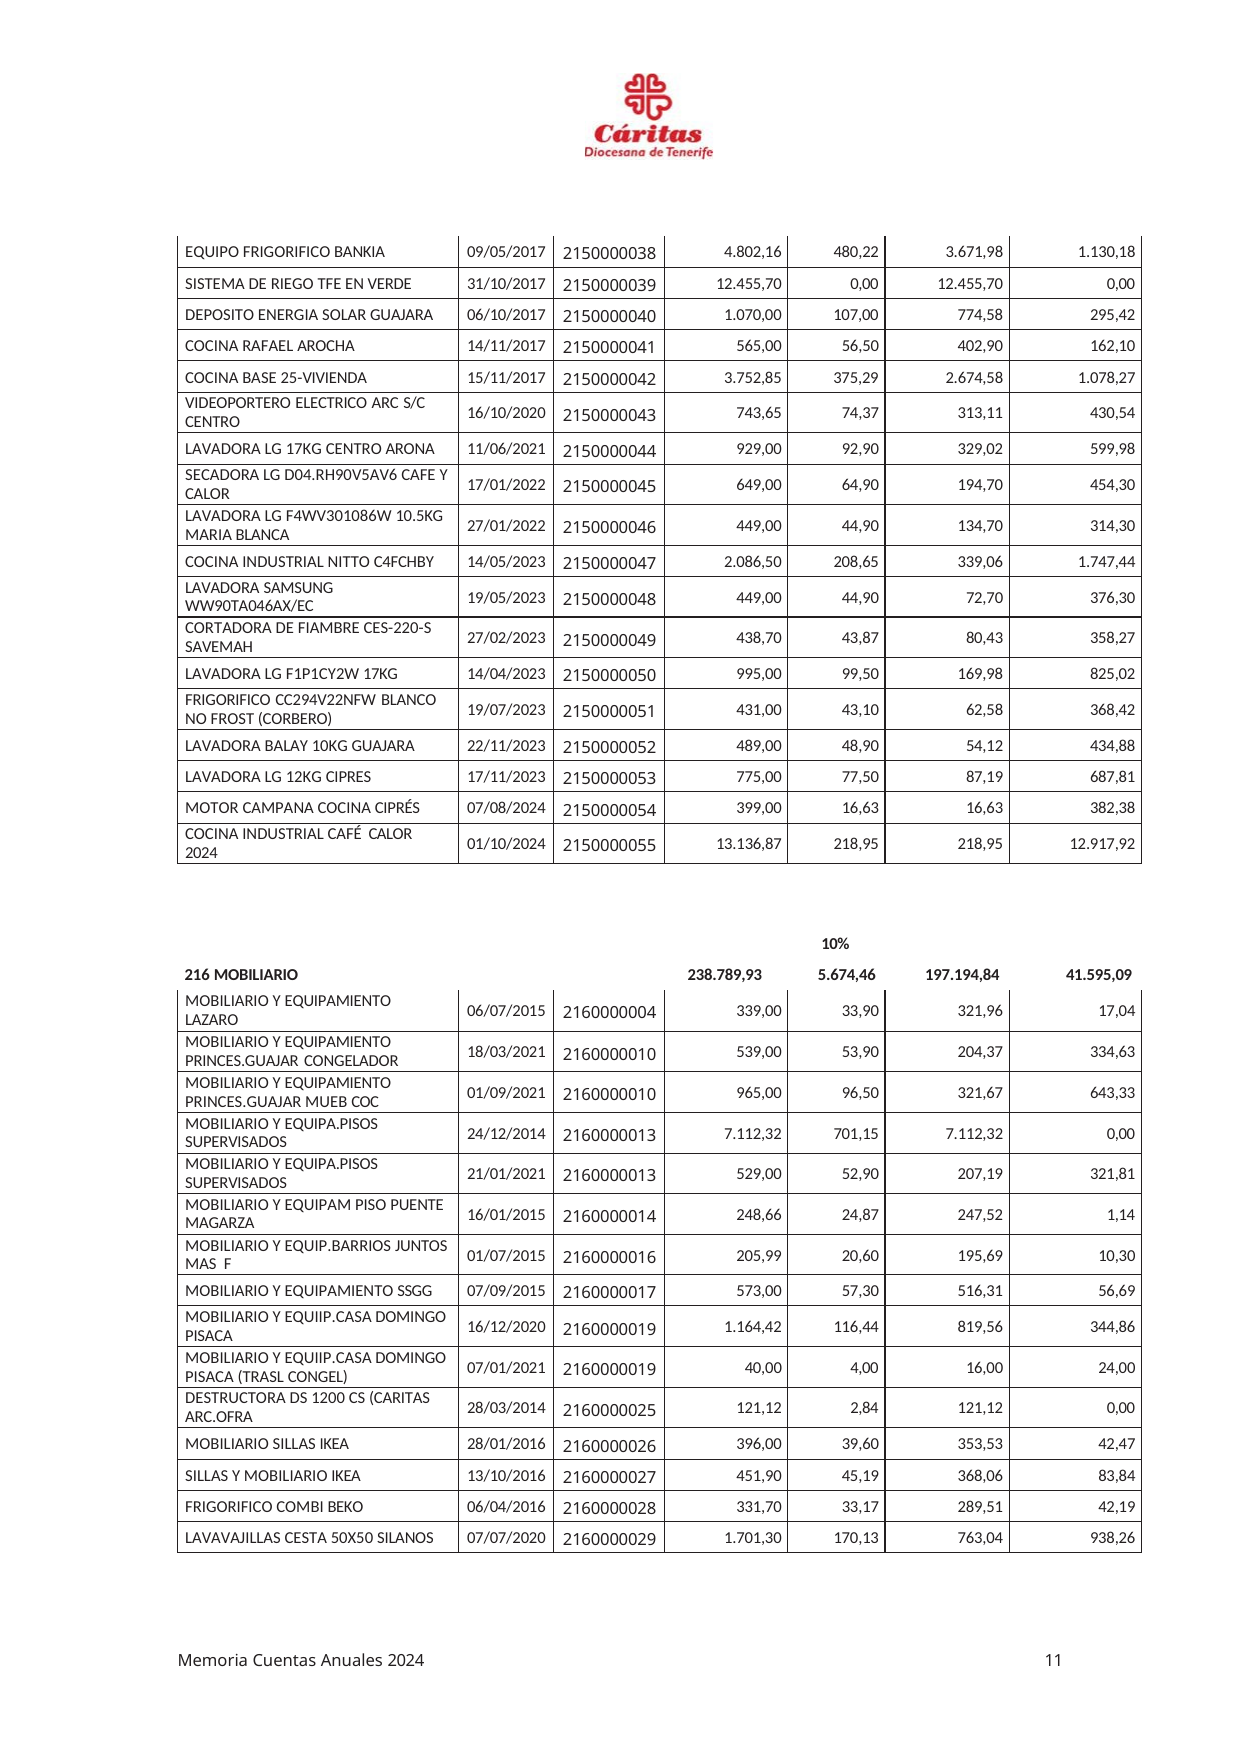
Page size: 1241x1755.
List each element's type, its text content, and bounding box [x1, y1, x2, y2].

table_cell 17/01/2022 [459, 465, 553, 504]
table_cell 825,02 [1010, 658, 1141, 688]
table_cell 12.917,92 [1010, 824, 1141, 863]
table_cell 248,66 [665, 1194, 787, 1234]
table_cell 516,31 [886, 1275, 1009, 1305]
table_cell 56,50 [788, 330, 884, 360]
table_cell 14/05/2023 [459, 546, 553, 576]
table_cell 313,11 [886, 393, 1009, 432]
table_cell 43,10 [788, 689, 884, 729]
table_cell 314,30 [1010, 505, 1141, 544]
table_header 06/07/2015 [459, 990, 553, 1031]
table_cell 48,90 [788, 730, 884, 760]
table_cell SECADORA LG D04.RH90V5AV6 CAFE Y CALOR [178, 465, 458, 504]
table_cell 2160000026 [554, 1428, 664, 1458]
table_cell 07/08/2024 [459, 792, 553, 822]
table_cell MOTOR CAMPANA COCINA CIPRÉS [178, 792, 458, 822]
table_cell MOBILIARIO Y EQUIPA.PISOS SUPERVISADOS [178, 1113, 458, 1152]
table_cell MOBILIARIO Y EQUIIP.CASA DOMINGO PISACA (TRASL CONGEL) [178, 1347, 458, 1387]
table_cell 454,30 [1010, 465, 1141, 504]
table_cell 22/11/2023 [459, 730, 553, 760]
table_cell 687,81 [1010, 761, 1141, 791]
table_cell 289,51 [886, 1491, 1009, 1521]
table_cell 33,17 [788, 1491, 884, 1521]
table_cell 2160000016 [554, 1235, 664, 1274]
table_cell 40,00 [665, 1347, 787, 1387]
table_header 339,00 [665, 990, 787, 1031]
table_cell 24,00 [1010, 1347, 1141, 1387]
table_cell 1.747,44 [1010, 546, 1141, 576]
table_header 17,04 [1010, 990, 1141, 1031]
table_cell 31/10/2017 [459, 268, 553, 298]
table_cell 449,00 [665, 505, 787, 544]
table_cell 434,88 [1010, 730, 1141, 760]
table_cell 938,26 [1010, 1522, 1141, 1552]
table_cell 194,70 [886, 465, 1009, 504]
table_cell 116,44 [788, 1306, 884, 1346]
table_cell COCINA RAFAEL AROCHA [178, 330, 458, 360]
table_cell 57,30 [788, 1275, 884, 1305]
table_cell 20,60 [788, 1235, 884, 1274]
table_cell 134,70 [886, 505, 1009, 544]
table_cell 14/11/2017 [459, 330, 553, 360]
table_cell 1.701,30 [665, 1522, 787, 1552]
table_cell 18/03/2021 [459, 1032, 553, 1071]
table_cell 2160000014 [554, 1194, 664, 1234]
table_header 480,22 [788, 236, 884, 267]
table_cell MOBILIARIO Y EQUIPAMIENTO SSGG [178, 1275, 458, 1305]
table_cell 99,50 [788, 658, 884, 688]
table_cell 06/10/2017 [459, 299, 553, 329]
table_cell 19/07/2023 [459, 689, 553, 729]
table_cell 24,87 [788, 1194, 884, 1234]
table_cell 489,00 [665, 730, 787, 760]
table_cell 0,00 [1010, 1388, 1141, 1427]
table_cell MOBILIARIO SILLAS IKEA [178, 1428, 458, 1458]
table_cell 1,14 [1010, 1194, 1141, 1234]
table_header 33,90 [788, 990, 884, 1031]
table_cell 87,19 [886, 761, 1009, 791]
table_cell 92,90 [788, 433, 884, 463]
table_cell 2150000043 [554, 393, 664, 432]
table_cell 334,63 [1010, 1032, 1141, 1071]
table_cell 2160000025 [554, 1388, 664, 1427]
table_cell 0,00 [1010, 268, 1141, 298]
table_cell 353,53 [886, 1428, 1009, 1458]
table_cell 539,00 [665, 1032, 787, 1071]
table_cell 16/10/2020 [459, 393, 553, 432]
table_cell 07/09/2015 [459, 1275, 553, 1305]
table_cell 43,87 [788, 618, 884, 657]
table_cell 599,98 [1010, 433, 1141, 463]
table_cell 1.070,00 [665, 299, 787, 329]
table_cell 204,37 [886, 1032, 1009, 1071]
table_cell 329,02 [886, 433, 1009, 463]
table_cell 2150000044 [554, 433, 664, 463]
table_cell CORTADORA DE FIAMBRE CES-220-S SAVEMAH [178, 618, 458, 657]
table_cell 995,00 [665, 658, 787, 688]
table_cell 13.136,87 [665, 824, 787, 863]
table_cell 121,12 [886, 1388, 1009, 1427]
table_cell 431,00 [665, 689, 787, 729]
table_cell 195,69 [886, 1235, 1009, 1274]
table_cell 2160000010 [554, 1072, 664, 1112]
table_cell 01/07/2015 [459, 1235, 553, 1274]
table_cell 344,86 [1010, 1306, 1141, 1346]
table_cell 1.078,27 [1010, 361, 1141, 392]
table_cell 430,54 [1010, 393, 1141, 432]
table_cell 763,04 [886, 1522, 1009, 1552]
table_cell 14/04/2023 [459, 658, 553, 688]
table_cell 12.455,70 [886, 268, 1009, 298]
table_cell COCINA INDUSTRIAL CAFÉ CALOR 2024 [178, 824, 458, 863]
table_cell LAVADORA LG F1P1CY2W 17KG [178, 658, 458, 688]
table_cell 2.674,58 [886, 361, 1009, 392]
text 10% [821, 933, 1226, 954]
table_cell 16/01/2015 [459, 1194, 553, 1234]
table_cell 16,00 [886, 1347, 1009, 1387]
table_cell 06/04/2016 [459, 1491, 553, 1521]
table_cell 45,19 [788, 1460, 884, 1489]
table_cell 965,00 [665, 1072, 787, 1112]
table_header 1.130,18 [1010, 236, 1141, 267]
table_cell 77,50 [788, 761, 884, 791]
table_cell MOBILIARIO Y EQUIP.BARRIOS JUNTOS MAS F [178, 1235, 458, 1274]
table_cell MOBILIARIO Y EQUIPAM PISO PUENTE MAGARZA [178, 1194, 458, 1234]
table_cell 774,58 [886, 299, 1009, 329]
table_cell 2150000055 [554, 824, 664, 863]
table_cell 321,67 [886, 1072, 1009, 1112]
table_cell MOBILIARIO Y EQUIPAMIENTO PRINCES.GUAJAR MUEB COC [178, 1072, 458, 1112]
table_cell 44,90 [788, 505, 884, 544]
table_cell 83,84 [1010, 1460, 1141, 1489]
table_cell LAVADORA BALAY 10KG GUAJARA [178, 730, 458, 760]
table_cell 2160000028 [554, 1491, 664, 1521]
table_cell 13/10/2016 [459, 1460, 553, 1489]
table_cell 2160000010 [554, 1032, 664, 1071]
table_cell SILLAS Y MOBILIARIO IKEA [178, 1460, 458, 1489]
table_cell 3.752,85 [665, 361, 787, 392]
table_cell LAVADORA SAMSUNG WW90TA046AX/EC [178, 577, 458, 616]
table_header 2160000004 [554, 990, 664, 1031]
table_cell 16,63 [788, 792, 884, 822]
table_cell 7.112,32 [665, 1113, 787, 1152]
table_cell 16/12/2020 [459, 1306, 553, 1346]
table_cell 643,33 [1010, 1072, 1141, 1112]
table_cell 2160000019 [554, 1306, 664, 1346]
table_cell 396,00 [665, 1428, 787, 1458]
table_header EQUIPO FRIGORIFICO BANKIA [178, 236, 458, 267]
table_cell 449,00 [665, 577, 787, 616]
table_cell 96,50 [788, 1072, 884, 1112]
table_cell 42,19 [1010, 1491, 1141, 1521]
table_cell 2160000019 [554, 1347, 664, 1387]
table_header 4.802,16 [665, 236, 787, 267]
table_cell 121,12 [665, 1388, 787, 1427]
table_cell FRIGORIFICO CC294V22NFW BLANCO NO FROST (CORBERO) [178, 689, 458, 729]
table_cell 53,90 [788, 1032, 884, 1071]
table_cell 819,56 [886, 1306, 1009, 1346]
table_cell 358,27 [1010, 618, 1141, 657]
table_cell 399,00 [665, 792, 787, 822]
table_header MOBILIARIO Y EQUIPAMIENTO LAZARO [178, 990, 458, 1031]
table_cell DESTRUCTORA DS 1200 CS (CARITAS ARC.OFRA [178, 1388, 458, 1427]
table_cell COCINA INDUSTRIAL NITTO C4FCHBY [178, 546, 458, 576]
table_cell FRIGORIFICO COMBI BEKO [178, 1491, 458, 1521]
table_cell 2150000052 [554, 730, 664, 760]
table_cell 17/11/2023 [459, 761, 553, 791]
table_cell 169,98 [886, 658, 1009, 688]
table_cell COCINA BASE 25-VIVIENDA [178, 361, 458, 392]
table_cell MOBILIARIO Y EQUIIP.CASA DOMINGO PISACA [178, 1306, 458, 1346]
table_cell 2160000013 [554, 1154, 664, 1193]
table_cell 375,29 [788, 361, 884, 392]
table_cell 2150000050 [554, 658, 664, 688]
table_cell 321,81 [1010, 1154, 1141, 1193]
table_cell 775,00 [665, 761, 787, 791]
table_cell 2150000045 [554, 465, 664, 504]
table_cell 2150000040 [554, 299, 664, 329]
table_cell 4,00 [788, 1347, 884, 1387]
table_header 2150000038 [554, 236, 664, 267]
table_header 09/05/2017 [459, 236, 553, 267]
table_cell 2150000042 [554, 361, 664, 392]
table_cell 170,13 [788, 1522, 884, 1552]
table_cell 402,90 [886, 330, 1009, 360]
table_cell 0,00 [788, 268, 884, 298]
table_cell 929,00 [665, 433, 787, 463]
table_cell 2150000041 [554, 330, 664, 360]
table_cell 2150000054 [554, 792, 664, 822]
table_cell LAVADORA LG 12KG CIPRES [178, 761, 458, 791]
table_cell 743,65 [665, 393, 787, 432]
table_cell 529,00 [665, 1154, 787, 1193]
table_cell 80,43 [886, 618, 1009, 657]
table_cell 39,60 [788, 1428, 884, 1458]
table_cell DEPOSITO ENERGIA SOLAR GUAJARA [178, 299, 458, 329]
table_cell LAVADORA LG 17KG CENTRO ARONA [178, 433, 458, 463]
table_cell 376,30 [1010, 577, 1141, 616]
table_cell MOBILIARIO Y EQUIPA.PISOS SUPERVISADOS [178, 1154, 458, 1193]
table_cell 01/09/2021 [459, 1072, 553, 1112]
table_cell 72,70 [886, 577, 1009, 616]
table_cell 56,69 [1010, 1275, 1141, 1305]
table_cell 52,90 [788, 1154, 884, 1193]
table_header 321,96 [886, 990, 1009, 1031]
table_cell 11/06/2021 [459, 433, 553, 463]
table_cell 2150000053 [554, 761, 664, 791]
table_cell 649,00 [665, 465, 787, 504]
table_cell 339,06 [886, 546, 1009, 576]
table_cell 2160000013 [554, 1113, 664, 1152]
table_cell 2150000048 [554, 577, 664, 616]
table_cell 2160000027 [554, 1460, 664, 1489]
table_cell 44,90 [788, 577, 884, 616]
table_cell 42,47 [1010, 1428, 1141, 1458]
table_cell 01/10/2024 [459, 824, 553, 863]
table_cell 162,10 [1010, 330, 1141, 360]
table_cell 2150000046 [554, 505, 664, 544]
table_cell 2150000047 [554, 546, 664, 576]
table_cell 2,84 [788, 1388, 884, 1427]
table_cell 28/03/2014 [459, 1388, 553, 1427]
table_cell 218,95 [788, 824, 884, 863]
table_cell 07/01/2021 [459, 1347, 553, 1387]
table_cell 19/05/2023 [459, 577, 553, 616]
table_cell 565,00 [665, 330, 787, 360]
table_cell 331,70 [665, 1491, 787, 1521]
table_cell 2160000029 [554, 1522, 664, 1552]
table_cell 573,00 [665, 1275, 787, 1305]
table_cell 07/07/2020 [459, 1522, 553, 1552]
table_cell 701,15 [788, 1113, 884, 1152]
text 216 MOBILIARIO 238.789,93 5.674,46 197.194,84 41.595,09 [184, 964, 1226, 985]
table_cell VIDEOPORTERO ELECTRICO ARC S/C CENTRO [178, 393, 458, 432]
table_cell 15/11/2017 [459, 361, 553, 392]
table_cell 218,95 [886, 824, 1009, 863]
table_cell SISTEMA DE RIEGO TFE EN VERDE [178, 268, 458, 298]
table_cell 438,70 [665, 618, 787, 657]
table_cell 107,00 [788, 299, 884, 329]
table_cell LAVADORA LG F4WV301086W 10.5KG MARIA BLANCA [178, 505, 458, 544]
table_cell LAVAVAJILLAS CESTA 50X50 SILANOS [178, 1522, 458, 1552]
table_cell 247,52 [886, 1194, 1009, 1234]
table_cell 2150000051 [554, 689, 664, 729]
table_cell 0,00 [1010, 1113, 1141, 1152]
table_cell MOBILIARIO Y EQUIPAMIENTO PRINCES.GUAJAR CONGELADOR [178, 1032, 458, 1071]
table_cell 21/01/2021 [459, 1154, 553, 1193]
table_cell 368,06 [886, 1460, 1009, 1489]
table_cell 7.112,32 [886, 1113, 1009, 1152]
table_cell 2150000039 [554, 268, 664, 298]
table_cell 368,42 [1010, 689, 1141, 729]
table_cell 24/12/2014 [459, 1113, 553, 1152]
table_cell 205,99 [665, 1235, 787, 1274]
table_cell 28/01/2016 [459, 1428, 553, 1458]
table_cell 27/01/2022 [459, 505, 553, 544]
table_cell 64,90 [788, 465, 884, 504]
table_cell 1.164,42 [665, 1306, 787, 1346]
table_cell 54,12 [886, 730, 1009, 760]
table_cell 451,90 [665, 1460, 787, 1489]
table_cell 295,42 [1010, 299, 1141, 329]
table_cell 382,38 [1010, 792, 1141, 822]
table_cell 10,30 [1010, 1235, 1141, 1274]
table_cell 74,37 [788, 393, 884, 432]
table_cell 27/02/2023 [459, 618, 553, 657]
table_cell 207,19 [886, 1154, 1009, 1193]
table_cell 12.455,70 [665, 268, 787, 298]
table_cell 208,65 [788, 546, 884, 576]
table_cell 16,63 [886, 792, 1009, 822]
table_cell 62,58 [886, 689, 1009, 729]
table_header 3.671,98 [886, 236, 1009, 267]
table_cell 2.086,50 [665, 546, 787, 576]
table_cell 2150000049 [554, 618, 664, 657]
table_cell 2160000017 [554, 1275, 664, 1305]
